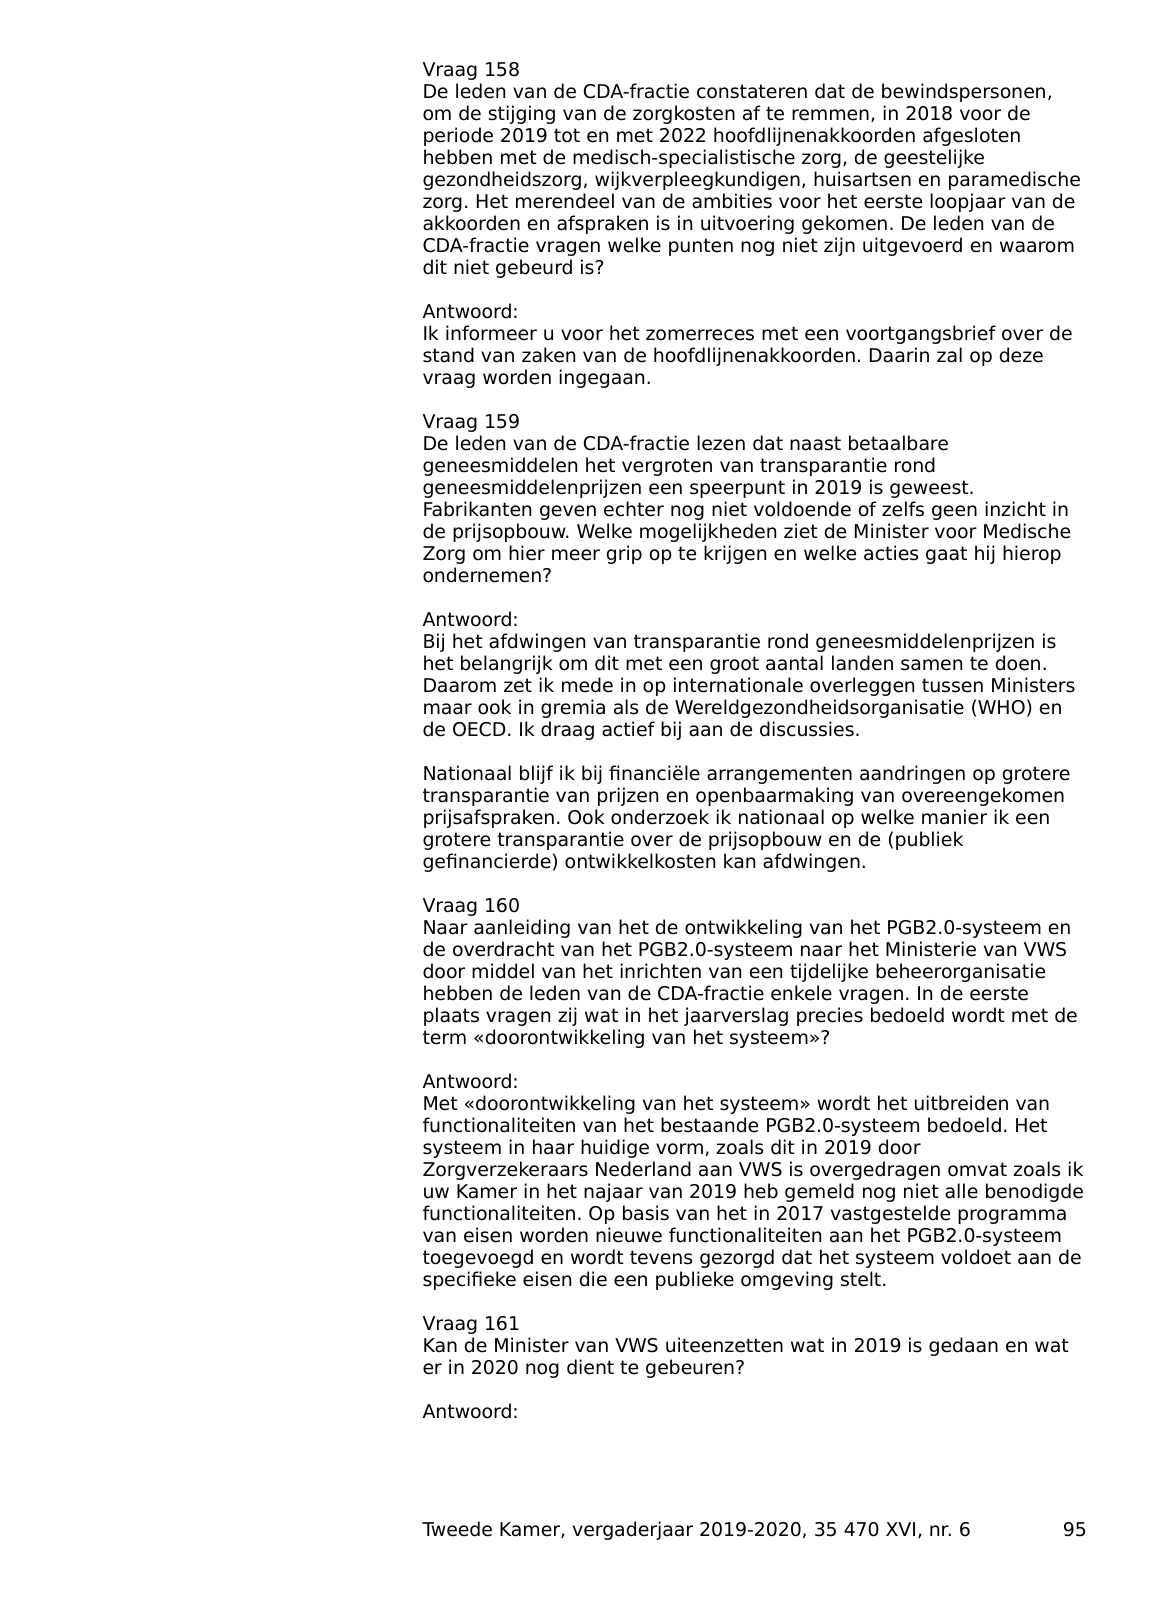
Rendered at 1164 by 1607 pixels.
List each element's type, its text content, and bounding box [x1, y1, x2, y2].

text Ik informeer u voor het zomerreces met een voortgangsbrief over de stand van zaken van de hoofdlijnenakkoorden. Daarin zal op deze vraag worden ingegaan. [422, 323, 1087, 389]
text Antwoord: [422, 609, 1087, 631]
text Antwoord: [422, 1401, 1087, 1423]
text Bij het afdwingen van transparantie rond geneesmiddelenprijzen is het belangrijk om dit met een groot aantal landen samen te doen. Daarom zet ik mede in op internationale overleggen tussen Ministers maar ook in gremia als de Wereldgezondheidsorganisatie (WHO) en de OECD. Ik draag actief bij aan de discussies. [422, 631, 1087, 741]
text Vraag 159 [422, 411, 1087, 433]
text De leden van de CDA-fractie lezen dat naast betaalbare geneesmiddelen het vergroten van transparantie rond geneesmiddelenprijzen een speerpunt in 2019 is geweest. Fabrikanten geven echter nog niet voldoende of zelfs geen inzicht in de prijsopbouw. Welke mogelijkheden ziet de Minister voor Medische Zorg om hier meer grip op te krijgen en welke acties gaat hij hierop ondernemen? [422, 433, 1087, 587]
text Antwoord: [422, 301, 1087, 323]
text Nationaal blijf ik bij financiële arrangementen aandringen op grotere transparantie van prijzen en openbaarmaking van overeengekomen prijsafspraken. Ook onderzoek ik nationaal op welke manier ik een grotere transparantie over de prijsopbouw en de (publiek gefinancierde) ontwikkelkosten kan afdwingen. [422, 763, 1087, 873]
text Vraag 160 [422, 895, 1087, 917]
text De leden van de CDA-fractie constateren dat de bewindspersonen, om de stijging van de zorgkosten af te remmen, in 2018 voor de periode 2019 tot en met 2022 hoofdlijnenakkoorden afgesloten hebben met de medisch-specialistische zorg, de geestelijke gezondheidszorg, wijkverpleegkundigen, huisartsen en paramedische zorg. Het merendeel van de ambities voor het eerste loopjaar van de akkoorden en afspraken is in uitvoering gekomen. De leden van de CDA-fractie vragen welke punten nog niet zijn uitgevoerd en waarom dit niet gebeurd is? [422, 81, 1087, 279]
text Antwoord: [422, 1071, 1087, 1093]
text Met «doorontwikkeling van het systeem» wordt het uitbreiden van functionaliteiten van het bestaande PGB2.0-systeem bedoeld. Het systeem in haar huidige vorm, zoals dit in 2019 door Zorgverzekeraars Nederland aan VWS is overgedragen omvat zoals ik uw Kamer in het najaar van 2019 heb gemeld nog niet alle benodigde functionaliteiten. Op basis van het in 2017 vastgestelde programma van eisen worden nieuwe functionaliteiten aan het PGB2.0-systeem toegevoegd en wordt tevens gezorgd dat het systeem voldoet aan de specifieke eisen die een publieke omgeving stelt. [422, 1093, 1087, 1291]
text Kan de Minister van VWS uiteenzetten wat in 2019 is gedaan en wat er in 2020 nog dient te gebeuren? [422, 1335, 1087, 1379]
text Vraag 158 [422, 59, 1087, 81]
text Naar aanleiding van het de ontwikkeling van het PGB2.0-systeem en de overdracht van het PGB2.0-systeem naar het Ministerie van VWS door middel van het inrichten van een tijdelijke beheerorganisatie hebben de leden van de CDA-fractie enkele vragen. In de eerste plaats vragen zij wat in het jaarverslag precies bedoeld wordt met de term «doorontwikkeling van het systeem»? [422, 917, 1087, 1049]
text Vraag 161 [422, 1313, 1087, 1335]
